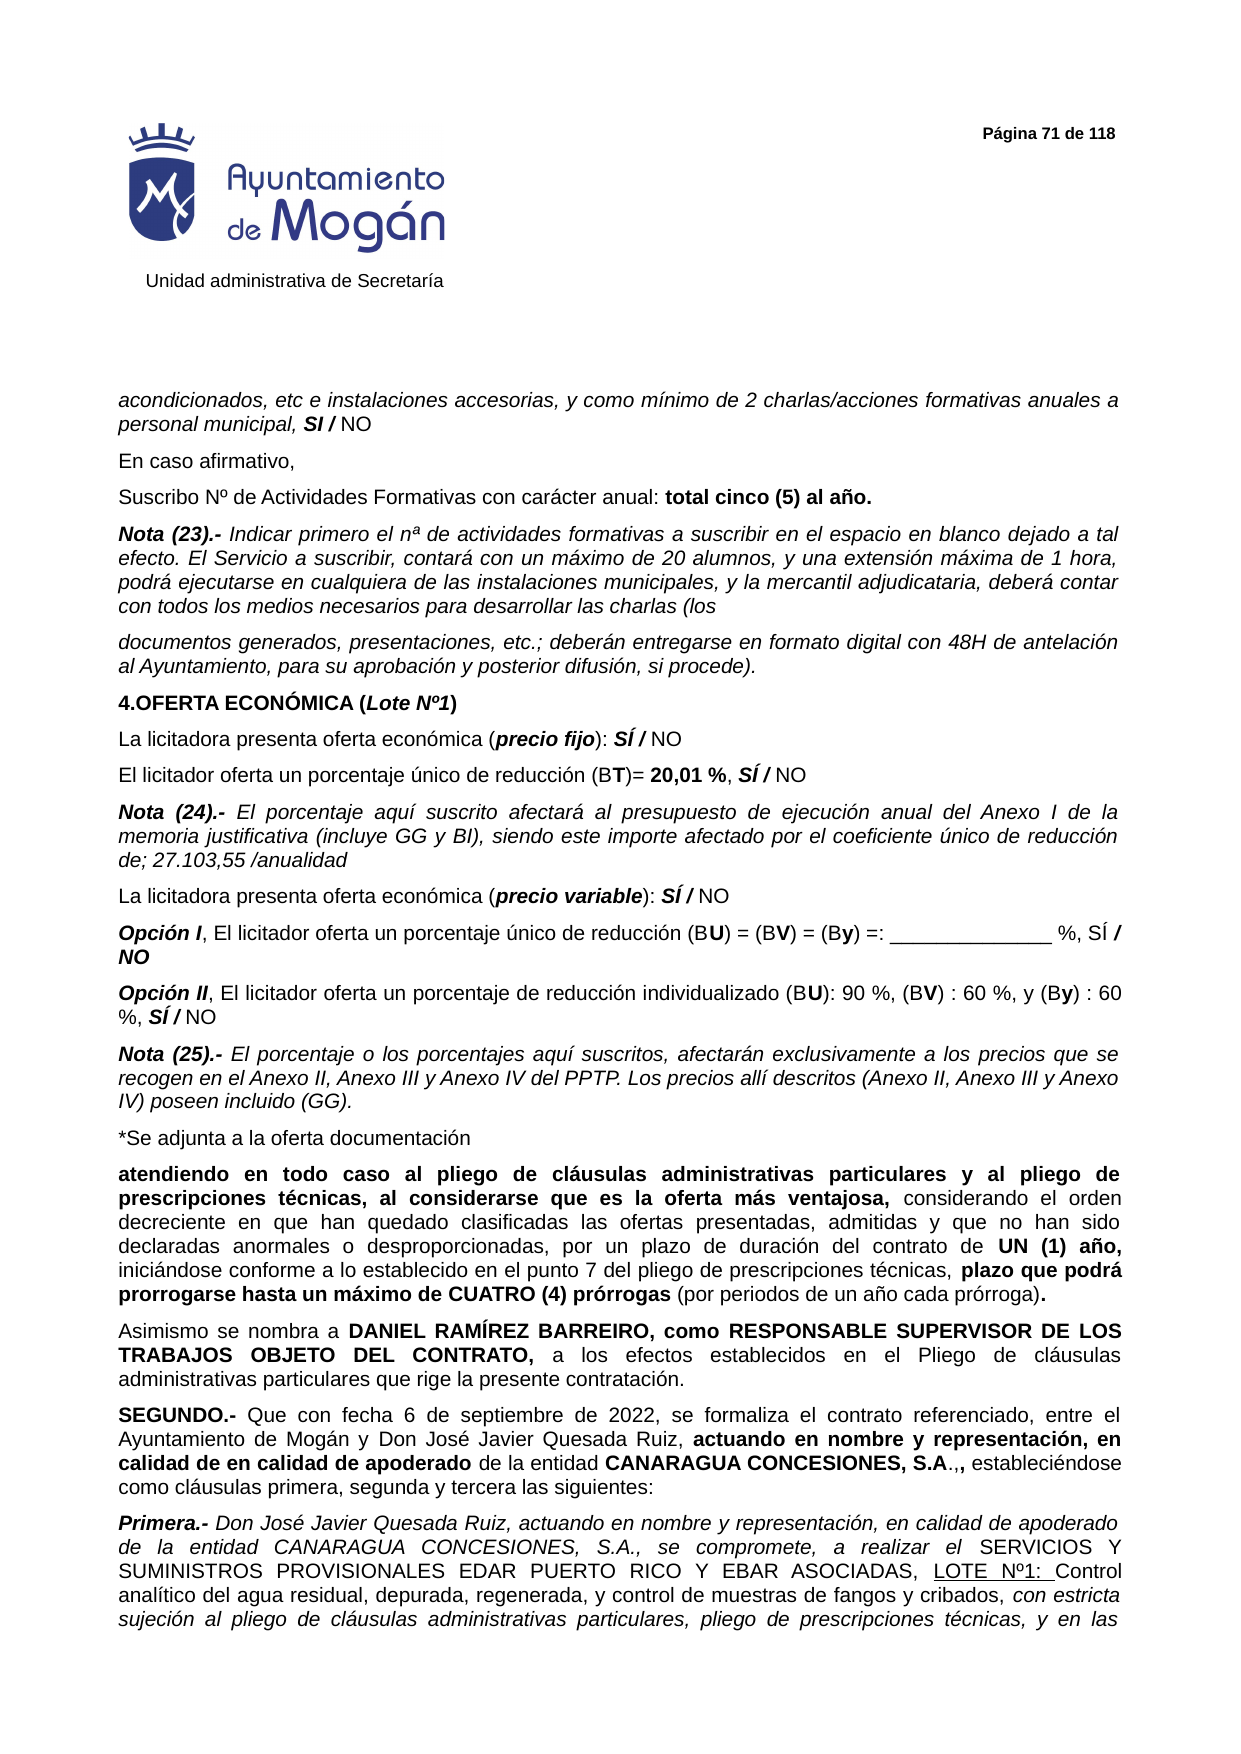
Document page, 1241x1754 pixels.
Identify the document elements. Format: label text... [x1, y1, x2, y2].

text acondicionados, etc e instalaciones accesorias, y como mínimo de 2 charlas/acciones formativas anuales a personal municipal, SI / NO [118, 388, 1122, 436]
text Opción II, El licitador oferta un porcentaje de reducción individualizado (BU): 90 %, (BV) : 60 %, y (By) : 60 %, SÍ / NO [118, 981, 1122, 1029]
text Nota (23).- Indicar primero el nª de actividades formativas a suscribir en el espacio en blanco dejado a tal efecto. El Servicio a suscribir, contará con un máximo de 20 alumnos, y una extensión máxima de 1 hora, podrá ejecutarse en cualquiera de las instalaciones municipales, y la mercantil adjudicataria, deberá contar con todos los medios necesarios para desarrollar las charlas (los [118, 522, 1122, 617]
text La licitadora presenta oferta económica (precio fijo): SÍ / NO [118, 727, 1122, 751]
text El licitador oferta un porcentaje único de reducción (BT)= 20,01 %, SÍ / NO [118, 763, 1122, 787]
text Opción I, El licitador oferta un porcentaje único de reducción (BU) = (BV) = (By) =: ______________ %, SÍ / NO [118, 921, 1122, 968]
text 4.OFERTA ECONÓMICA (Lote Nº1) [118, 690, 1122, 714]
text Nota (25).- El porcentaje o los porcentajes aquí suscritos, afectarán exclusivamente a los precios que se recogen en el Anexo II, Anexo III y Anexo IV del PPTP. Los precios allí descritos (Anexo II, Anexo III y Anexo IV) poseen incluido (GG). [118, 1041, 1122, 1113]
text atendiendo en todo caso al pliego de cláusulas administrativas particulares y al pliego de prescripciones técnicas, al considerarse que es la oferta más ventajosa, considerando el orden decreciente en que han quedado clasificadas las ofertas presentadas, admitidas y que no han sido declaradas anormales o desproporcionadas, por un plazo de duración del contrato de UN (1) año, iniciándose conforme a lo establecido en el punto 7 del pliego de prescripciones técnicas, plazo que podrá prorrogarse hasta un máximo de CUATRO (4) prórrogas (por periodos de un año cada prórroga). [118, 1162, 1122, 1306]
picture [128, 123, 445, 259]
text Primera.- Don José Javier Quesada Ruiz, actuando en nombre y representación, en calidad de apoderado de la entidad CANARAGUA CONCESIONES, S.A., se compromete, a realizar el SERVICIOS Y SUMINISTROS PROVISIONALES EDAR PUERTO RICO Y EBAR ASOCIADAS, LOTE Nº1: Control analítico del agua residual, depurada, regenerada, y control de muestras de fangos y cribados, con estricta sujeción al pliego de cláusulas administrativas particulares, pliego de prescripciones técnicas, y en las [118, 1511, 1122, 1631]
text Asimismo se nombra a DANIEL RAMÍREZ BARREIRO, como RESPONSABLE SUPERVISOR DE LOS TRABAJOS OBJETO DEL CONTRATO, a los efectos establecidos en el Pliego de cláusulas administrativas particulares que rige la presente contratación. [118, 1318, 1122, 1390]
text Nota (24).- El porcentaje aquí suscrito afectará al presupuesto de ejecución anual del Anexo I de la memoria justificativa (incluye GG y BI), siendo este importe afectado por el coeficiente único de reducción de; 27.103,55 /anualidad [118, 800, 1122, 872]
text En caso afirmativo, [118, 449, 1122, 473]
text Suscribo Nº de Actividades Formativas con carácter anual: total cinco (5) al año. [118, 485, 1122, 509]
text SEGUNDO.- Que con fecha 6 de septiembre de 2022, se formaliza el contrato referenciado, entre el Ayuntamiento de Mogán y Don José Javier Quesada Ruiz, actuando en nombre y representación, en calidad de en calidad de apoderado de la entidad CANARAGUA CONCESIONES, S.A.,, estableciéndose como cláusulas primera, segunda y tercera las siguientes: [118, 1403, 1122, 1499]
text La licitadora presenta oferta económica (precio variable): SÍ / NO [118, 884, 1122, 908]
text *Se adjunta a la oferta documentación [118, 1126, 1122, 1150]
text documentos generados, presentaciones, etc.; deberán entregarse en formato digital con 48H de antelación al Ayuntamiento, para su aprobación y posterior difusión, si procede). [118, 630, 1122, 678]
